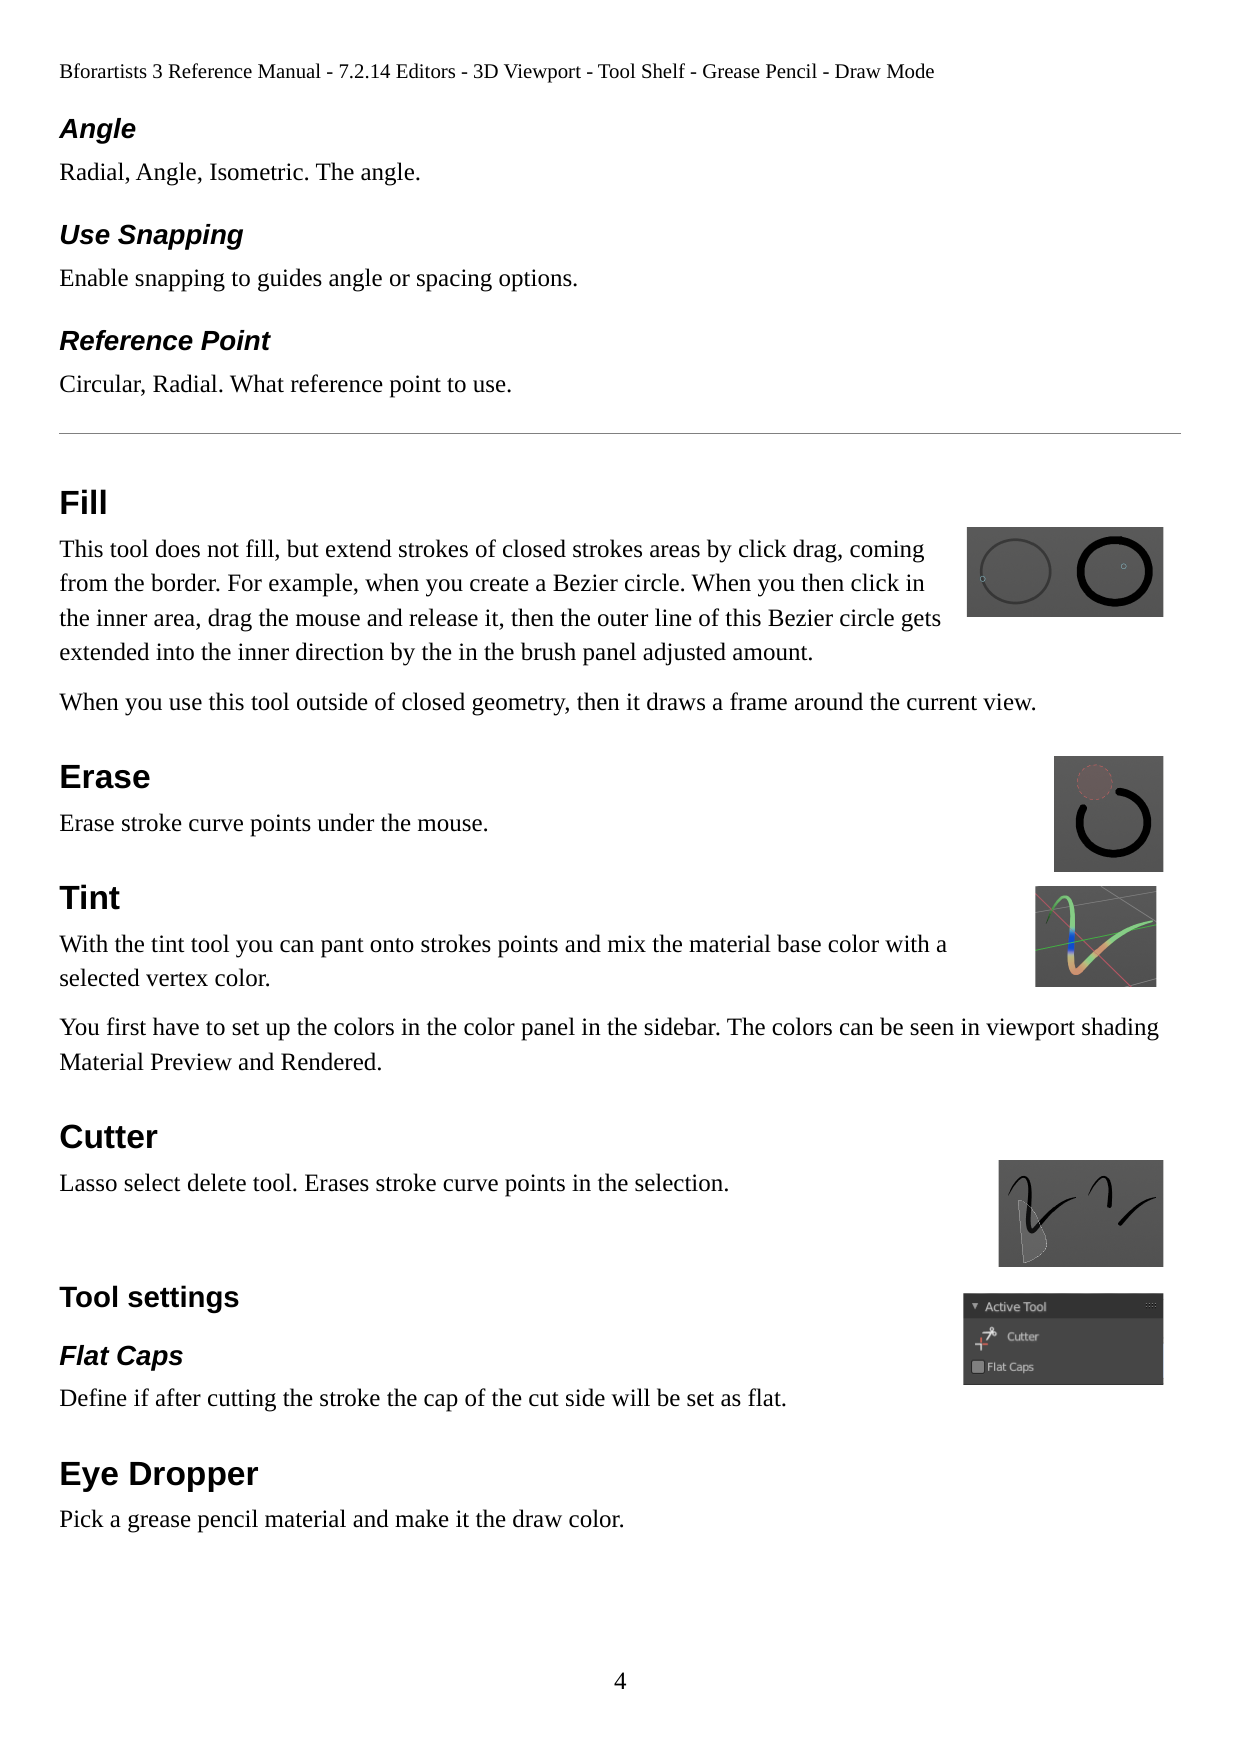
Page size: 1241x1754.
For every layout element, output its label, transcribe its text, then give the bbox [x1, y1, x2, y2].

subtitle Tint [59, 877, 1181, 916]
subtitle Tool settings [59, 1280, 1181, 1314]
picture [998, 1160, 1164, 1267]
text Pick a grease pencil material and make it the draw color. [59, 1504, 1181, 1533]
subtitle Angle [59, 113, 1181, 144]
subtitle Erase [59, 756, 1054, 795]
picture [1035, 886, 1157, 987]
subtitle Use Snapping [59, 218, 1181, 250]
subtitle Eye Dropper [59, 1453, 1181, 1492]
text You first have to set up the colors in the color panel in the sidebar. The colors can be seen in viewport shading Material Preview and Rendered. [59, 1012, 1181, 1075]
text This tool does not fill, but extend strokes of closed strokes areas by click drag, coming from the border. For example, when you create a Bezier circle. When you then click in the inner area, drag the mouse and release it, then the outer line of this Bezier circle gets extended into the inner direction by the in the brush panel adjusted amount. [59, 534, 1181, 666]
picture [963, 1293, 1164, 1385]
text Enable snapping to guides angle or spacing options. [59, 263, 1181, 292]
text Radial, Angle, Isometric. The angle. [59, 157, 1181, 186]
text When you use this tool outside of closed geometry, then it draws a frame around the current view. [59, 687, 1181, 715]
subtitle Cutter [59, 1117, 1181, 1155]
subtitle [1164, 1339, 1181, 1371]
text Lasso select delete tool. Erases stroke curve points in the selection. [59, 1168, 998, 1196]
subtitle [1164, 756, 1181, 795]
picture [1054, 756, 1164, 872]
text Circular, Radial. What reference point to use. [59, 369, 1181, 398]
text Define if after cutting the stroke the cap of the cut side will be set as flat. [59, 1383, 1181, 1412]
text With the tint tool you can pant onto strokes points and mix the material base color with a selected vertex color. [59, 929, 1181, 992]
subtitle Reference Point [59, 324, 1181, 356]
picture [966, 527, 1164, 617]
subtitle Fill [59, 483, 1181, 522]
subtitle Flat Caps [59, 1339, 963, 1371]
text Erase stroke curve points under the mouse. [59, 808, 1054, 836]
